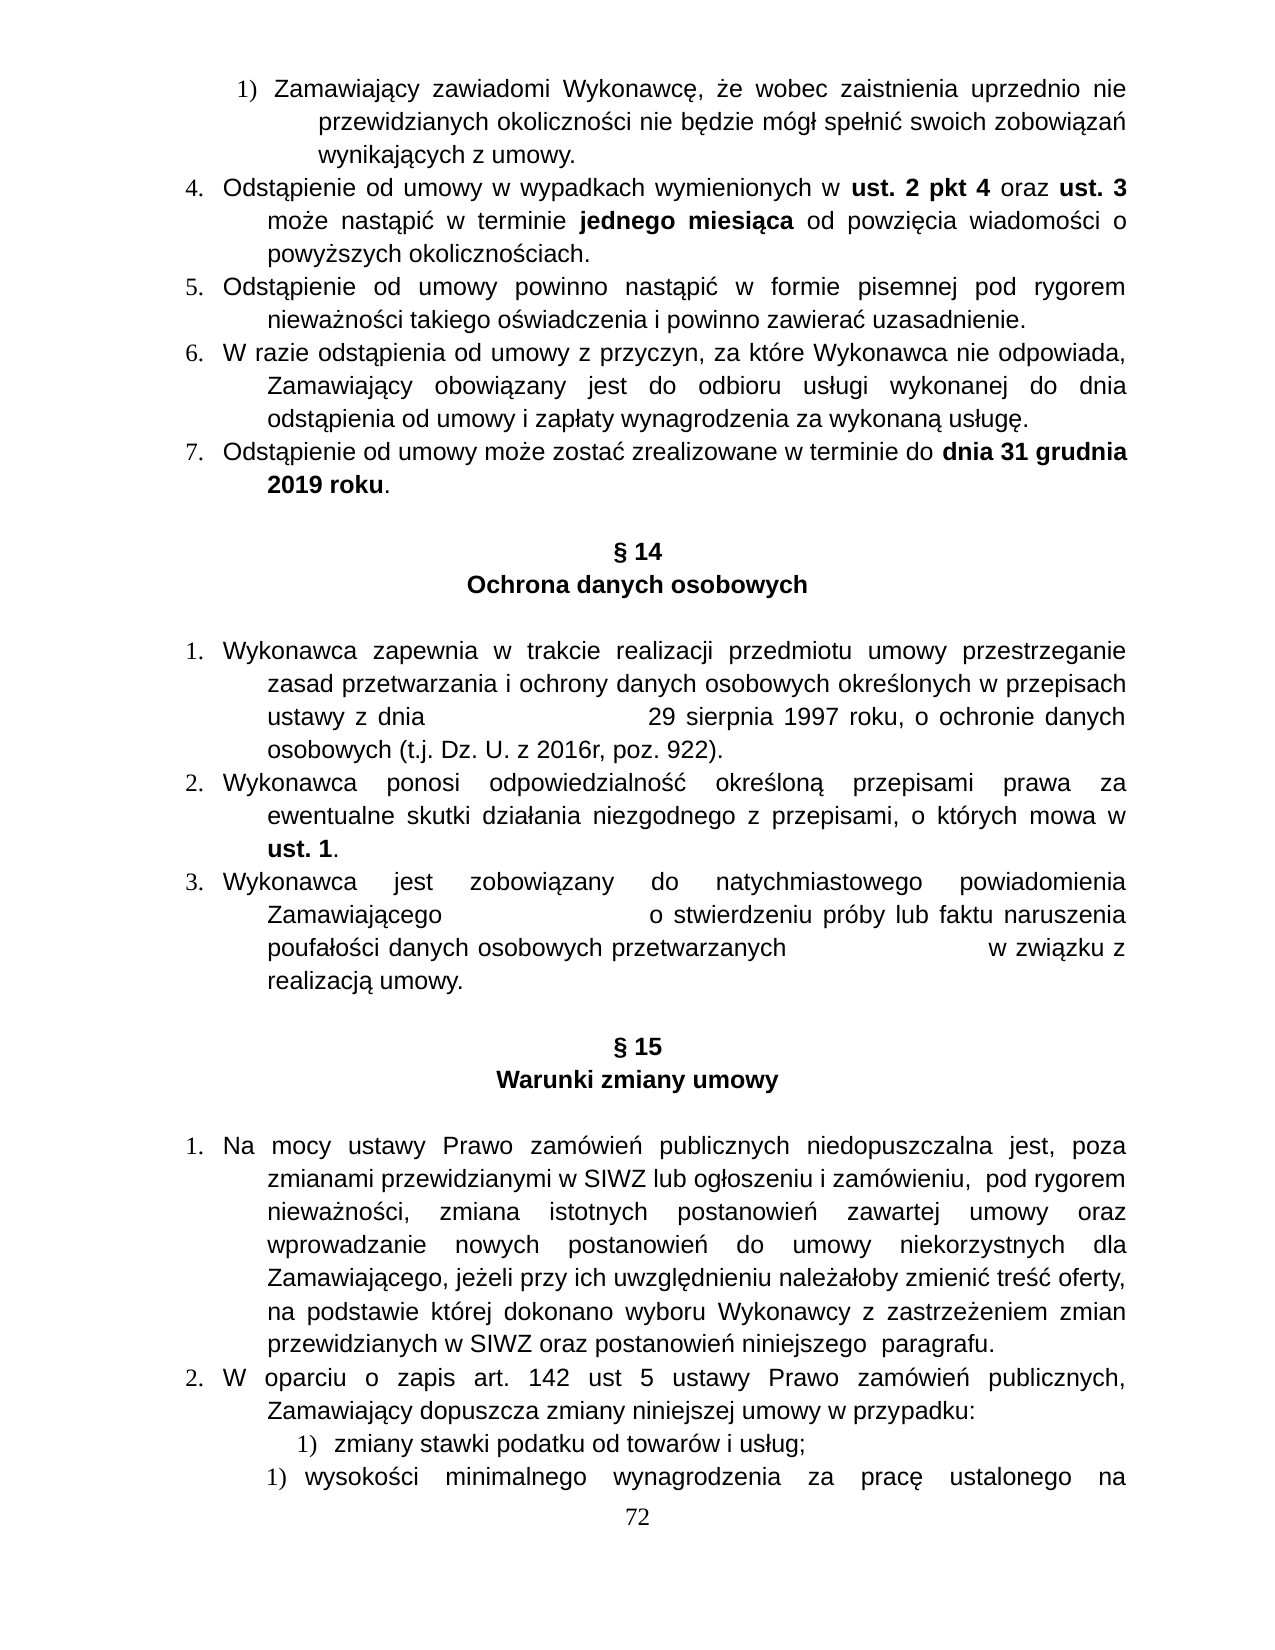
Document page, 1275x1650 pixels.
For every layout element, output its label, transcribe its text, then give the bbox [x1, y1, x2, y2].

list Odstąpienie od umowy powinno nastąpić w formie pisemnej pod rygorem nieważności takiego oświadczenia i powinno zawierać uzasadnienie. [185, 272, 1127, 334]
list Zamawiający zawiadomi Wykonawcę, że wobec zaistnienia uprzednio nie przewidzianych okoliczności nie będzie mógł spełnić swoich zobowiązań wynikających z umowy. [236, 74, 1127, 169]
list wysokości minimalnego wynagrodzenia za pracę ustalonego na [266, 1462, 1127, 1491]
list Na mocy ustawy Prawo zamówień publicznych niedopuszczalna jest, poza zmianami przewidzianymi w SIWZ lub ogłoszeniu i zamówieniu, pod rygorem nieważności, zmiana istotnych postanowień zawartej umowy oraz wprowadzanie nowych postanowień do umowy niekorzystnych dla Zamawiającego, jeżeli przy ich uwzględnieniu należałoby zmienić treść oferty, na podstawie której dokonano wyboru Wykonawcy z zastrzeżeniem zmian przewidzianych w SIWZ oraz postanowień niniejszego paragrafu. [185, 1131, 1127, 1358]
list Wykonawca zapewnia w trakcie realizacji przedmiotu umowy przestrzeganie zasad przetwarzania i ochrony danych osobowych określonych w przepisach ustawy z dnia 29 sierpnia 1997 roku, o ochronie danych osobowych (t.j. Dz. U. z 2016r, poz. 922). [185, 636, 1127, 763]
list W razie odstąpienia od umowy z przyczyn, za które Wykonawca nie odpowiada, Zamawiający obowiązany jest do odbioru usługi wykonanej do dnia odstąpienia od umowy i zapłaty wynagrodzenia za wykonaną usługę. [185, 338, 1127, 433]
list W oparciu o zapis art. 142 ust 5 ustawy Prawo zamówień publicznych, Zamawiający dopuszcza zmiany niniejszej umowy w przypadku: [185, 1362, 1127, 1424]
list Wykonawca ponosi odpowiedzialność określoną przepisami prawa za ewentualne skutki działania niezgodnego z przepisami, o których mowa w ust. 1. [185, 768, 1127, 863]
text Warunki zmiany umowy [148, 1065, 1127, 1094]
list Odstąpienie od umowy w wypadkach wymienionych w ust. 2 pkt 4 oraz ust. 3 może nastąpić w terminie jednego miesiąca od powzięcia wiadomości o powyższych okolicznościach. [185, 173, 1127, 268]
list Odstąpienie od umowy może zostać zrealizowane w terminie do dnia 31 grudnia 2019 roku. [185, 437, 1127, 499]
text § 15 [148, 1032, 1127, 1061]
text Ochrona danych osobowych [148, 569, 1127, 598]
list zmiany stawki podatku od towarów i usług; [296, 1429, 1127, 1457]
text § 14 [148, 537, 1127, 565]
list Wykonawca jest zobowiązany do natychmiastowego powiadomienia Zamawiającego o stwierdzeniu próby lub faktu naruszenia poufałości danych osobowych przetwarzanych w związku z realizacją umowy. [185, 867, 1127, 995]
